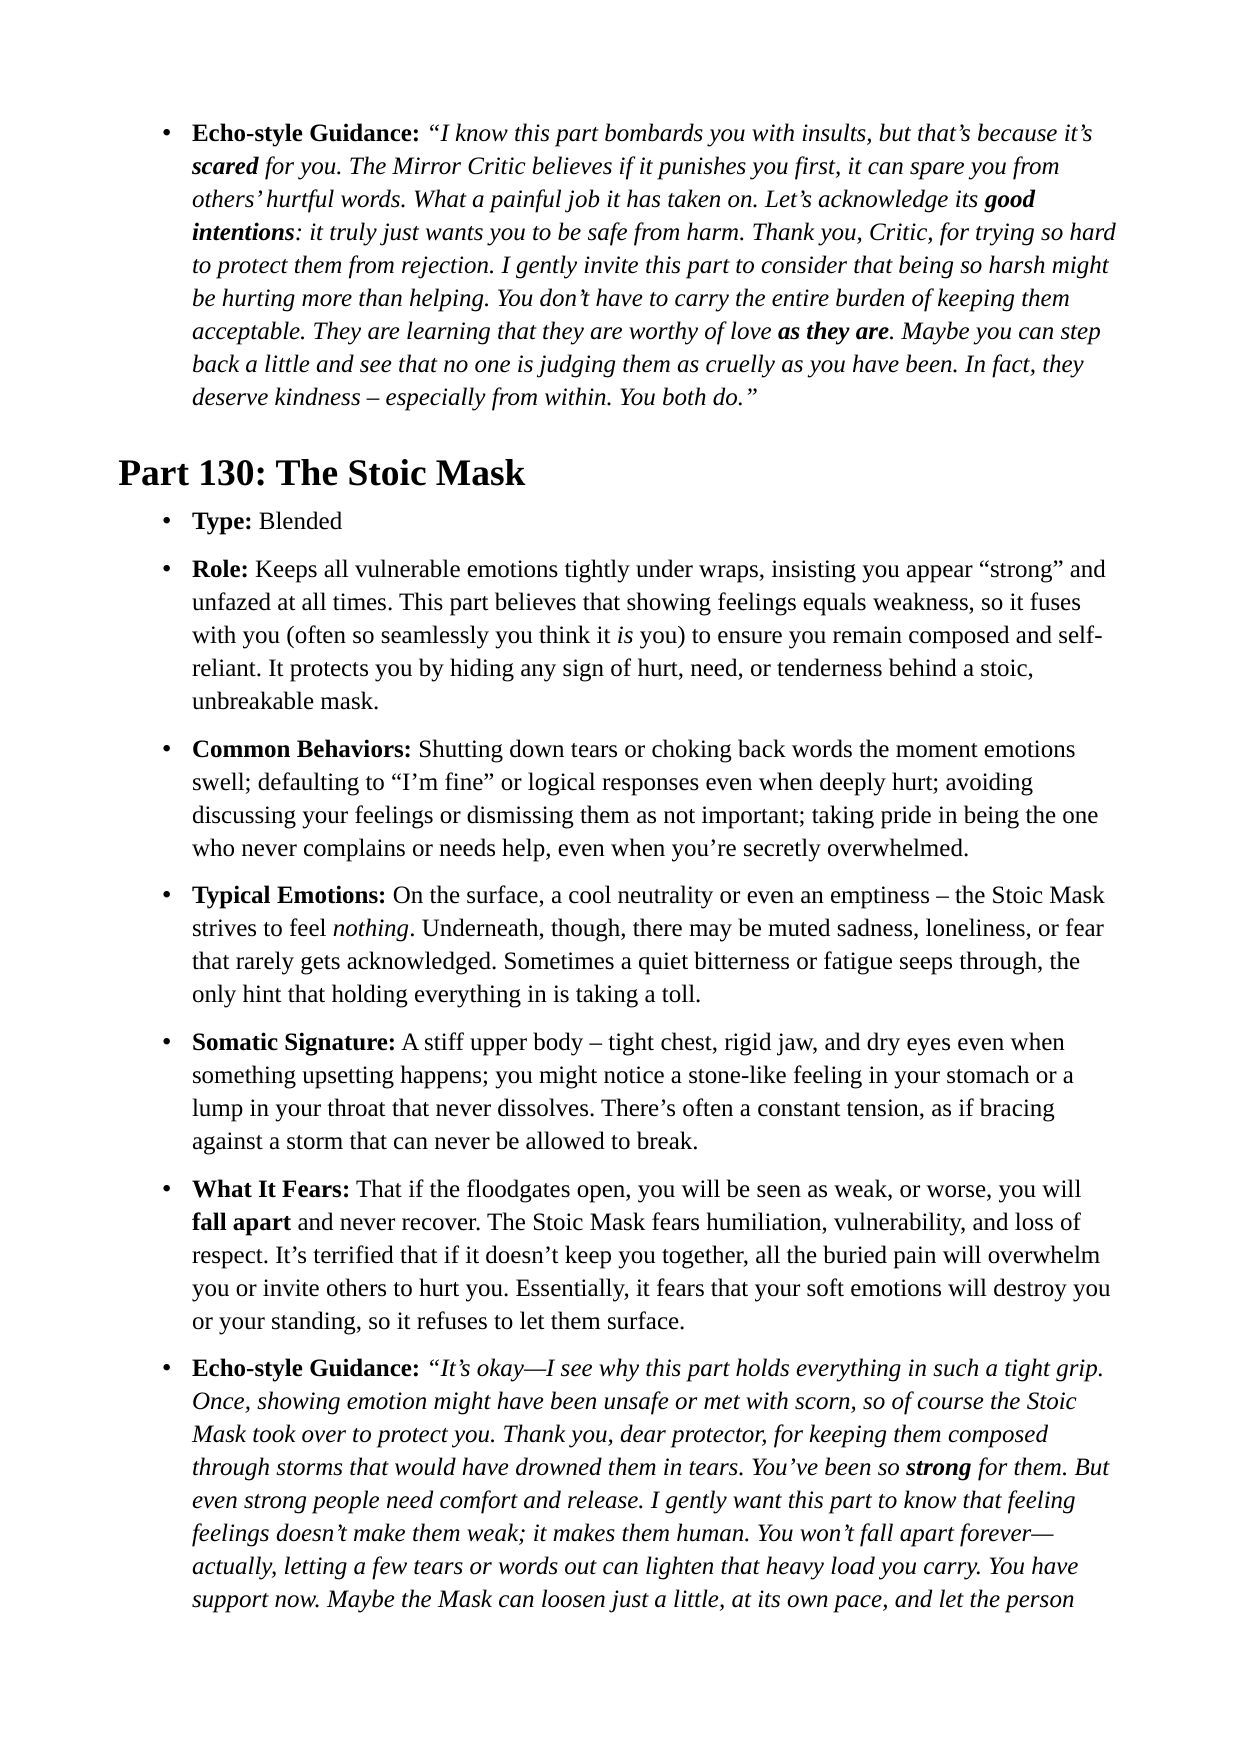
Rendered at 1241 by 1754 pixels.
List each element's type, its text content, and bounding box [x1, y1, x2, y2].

list Type: Blended [162, 506, 1122, 535]
subtitle Part 130: The Stoic Mask [118, 451, 1122, 494]
list Echo-style Guidance: “It’s okay—I see why this part holds everything in such a tight grip. Once, showing emotion might have been unsafe or met with scorn, so of course the Stoic Mask took over to protect you. Thank you, dear protector, for keeping them composed through storms that would have drowned them in tears. You’ve been so strong for them. But even strong people need comfort and release. I gently want this part to know that feeling feelings doesn’t make them weak; it makes them human. You won’t fall apart forever—actually, letting a few tears or words out can lighten that heavy load you carry. You have support now. Maybe the Mask can loosen just a little, at its own pace, and let the person [162, 1353, 1122, 1613]
list What It Fears: That if the floodgates open, you will be seen as weak, or worse, you will fall apart and never recover. The Stoic Mask fears humiliation, vulnerability, and loss of respect. It’s terrified that if it doesn’t keep you together, all the buried pain will overwhelm you or invite others to hurt you. Essentially, it fears that your soft emotions will destroy you or your standing, so it refuses to let them surface. [162, 1174, 1122, 1334]
list Somatic Signature: A stiff upper body – tight chest, rigid jaw, and dry eyes even when something upsetting happens; you might notice a stone-like feeling in your stomach or a lump in your throat that never dissolves. There’s often a constant tension, as if bracing against a storm that can never be allowed to break. [162, 1027, 1122, 1155]
list Typical Emotions: On the surface, a cool neutrality or even an emptiness – the Stoic Mask strives to feel nothing. Underneath, though, there may be muted sadness, loneliness, or fear that rarely gets acknowledged. Sometimes a quiet bitterness or fatigue seeps through, the only hint that holding everything in is taking a toll. [162, 880, 1122, 1008]
list Common Behaviors: Shutting down tears or choking back words the moment emotions swell; defaulting to “I’m fine” or logical responses even when deeply hurt; avoiding discussing your feelings or dismissing them as not important; taking pride in being the one who never complains or needs help, even when you’re secretly overwhelmed. [162, 734, 1122, 861]
list Role: Keeps all vulnerable emotions tightly under wraps, insisting you appear “strong” and unfazed at all times. This part believes that showing feelings equals weakness, so it fuses with you (often so seamlessly you think it is you) to ensure you remain composed and self-reliant. It protects you by hiding any sign of hurt, need, or tenderness behind a stoic, unbreakable mask. [162, 554, 1122, 715]
list Echo-style Guidance: “I know this part bombards you with insults, but that’s because it’s scared for you. The Mirror Critic believes if it punishes you first, it can spare you from others’ hurtful words. What a painful job it has taken on. Let’s acknowledge its good intentions: it truly just wants you to be safe from harm. Thank you, Critic, for trying so hard to protect them from rejection. I gently invite this part to consider that being so harsh might be hurting more than helping. You don’t have to carry the entire burden of keeping them acceptable. They are learning that they are worthy of love as they are. Maybe you can step back a little and see that no one is judging them as cruelly as you have been. In fact, they deserve kindness – especially from within. You both do.” [162, 118, 1122, 411]
